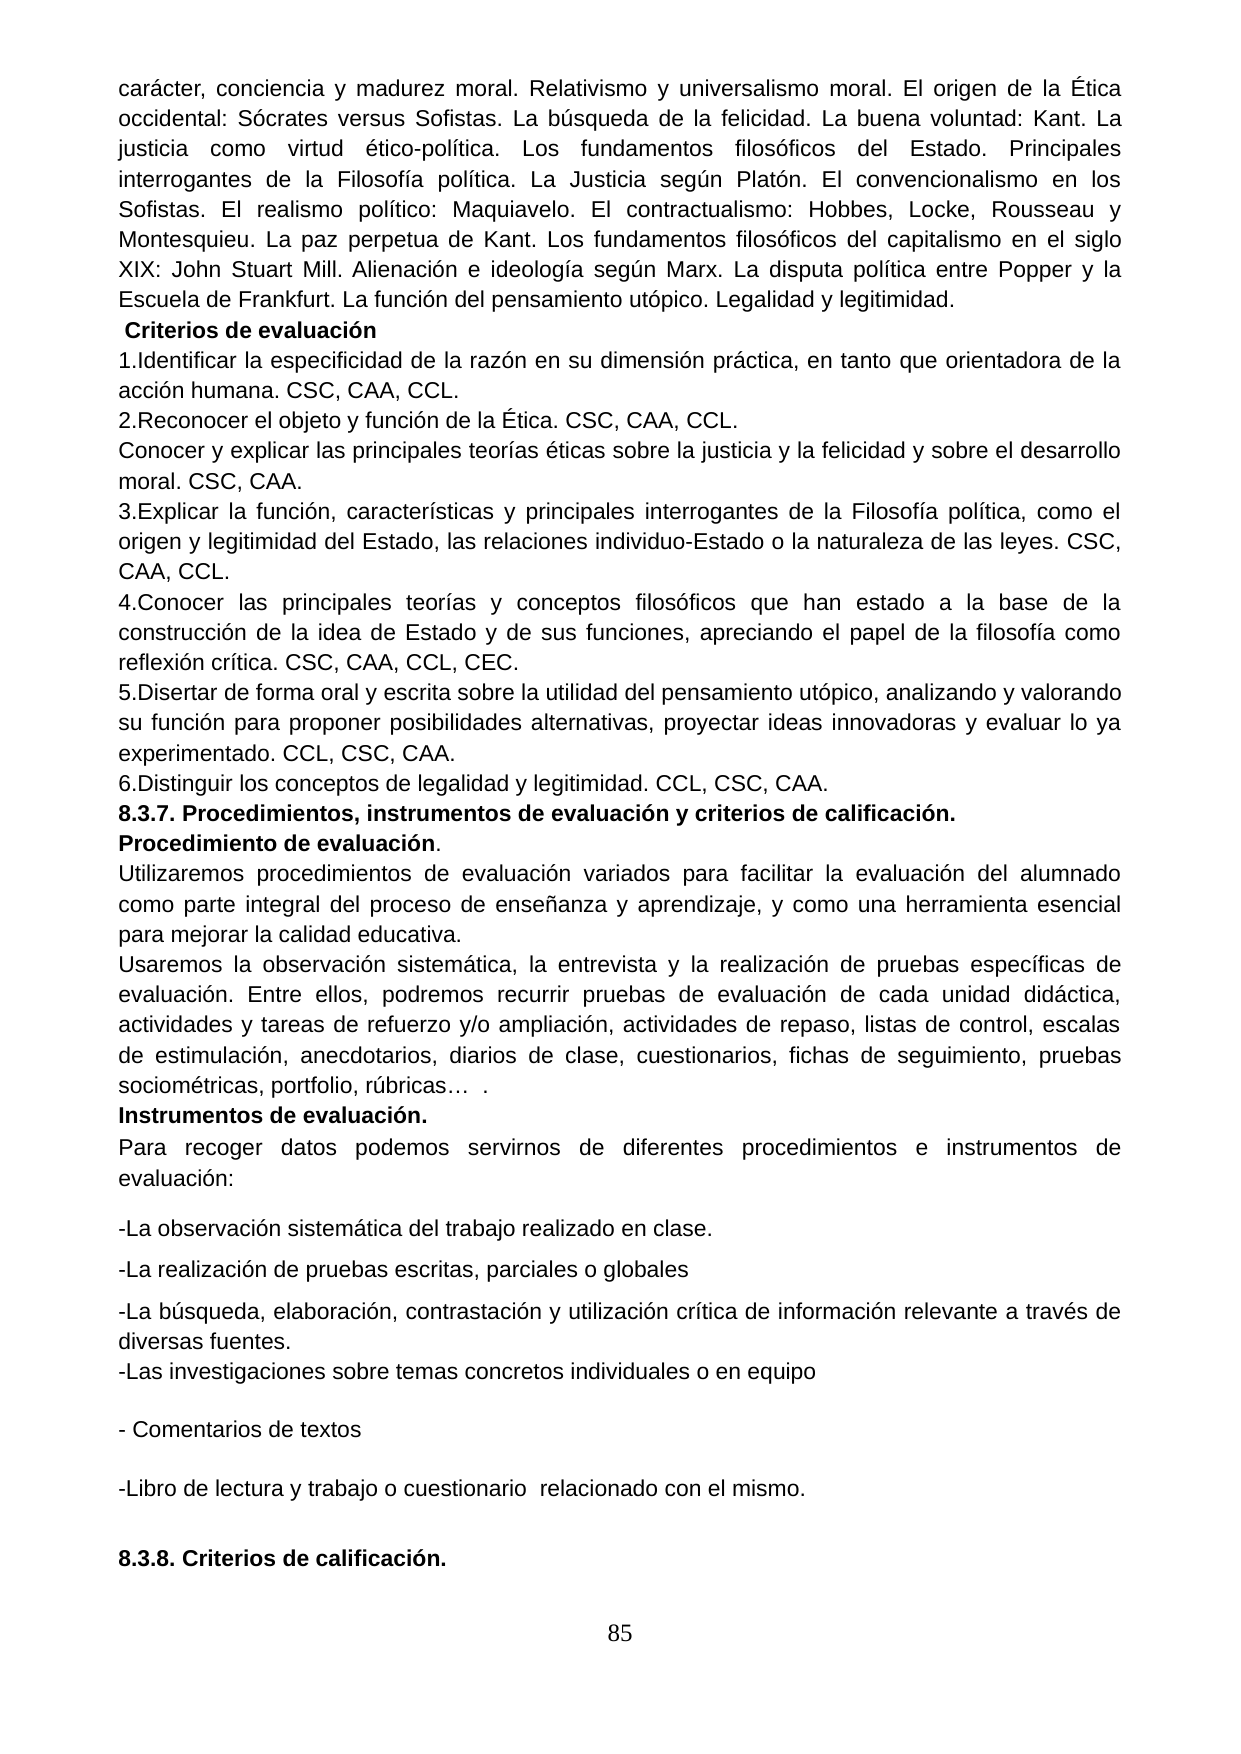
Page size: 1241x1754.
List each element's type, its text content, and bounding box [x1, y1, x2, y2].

text 4.Conocer las principales teorías y conceptos filosóficos que han estado a la base de la construcción de la idea de Estado y de sus funciones, apreciando el papel de la filosofía como reflexión crítica. CSC, CAA, CCL, CEC. [118, 588, 1122, 675]
text Usaremos la observación sistemática, la entrevista y la realización de pruebas específicas de evaluación. Entre ellos, podremos recurrir pruebas de evaluación de cada unidad didáctica, actividades y tareas de refuerzo y/o ampliación, actividades de repaso, listas de control, escalas de estimulación, anecdotarios, diarios de clase, cuestionarios, fichas de seguimiento, pruebas sociométricas, portfolio, rúbricas… . [118, 951, 1122, 1098]
text -Las investigaciones sobre temas concretos individuales o en equipo [118, 1358, 1122, 1384]
text 3.Explicar la función, características y principales interrogantes de la Filosofía política, como el origen y legitimidad del Estado, las relaciones individuo-Estado o la naturaleza de las leyes. CSC, CAA, CCL. [118, 498, 1122, 585]
text -Libro de lectura y trabajo o cuestionario relacionado con el mismo. [118, 1474, 1122, 1501]
text Utilizaremos procedimientos de evaluación variados para facilitar la evaluación del alumnado como parte integral del proceso de enseñanza y aprendizaje, y como una herramienta esencial para mejorar la calidad educativa. [118, 860, 1122, 947]
text 8.3.7. Procedimientos, instrumentos de evaluación y criterios de calificación. [118, 800, 1122, 826]
text carácter, conciencia y madurez moral. Relativismo y universalismo moral. El origen de la Ética occidental: Sócrates versus Sofistas. La búsqueda de la felicidad. La buena voluntad: Kant. La justicia como virtud ético-política. Los fundamentos filosóficos del Estado. Principales interrogantes de la Filosofía política. La Justicia según Platón. El convencionalismo en los Sofistas. El realismo político: Maquiavelo. El contractualismo: Hobbes, Locke, Rousseau y Montesquieu. La paz perpetua de Kant. Los fundamentos filosóficos del capitalismo en el siglo XIX: John Stuart Mill. Alienación e ideología según Marx. La disputa política entre Popper y la Escuela de Frankfurt. La función del pensamiento utópico. Legalidad y legitimidad. [118, 75, 1122, 313]
text Conocer y explicar las principales teorías éticas sobre la justicia y la felicidad y sobre el desarrollo moral. CSC, CAA. [118, 437, 1122, 494]
text 1.Identificar la especificidad de la razón en su dimensión práctica, en tanto que orientadora de la acción humana. CSC, CAA, CCL. [118, 347, 1122, 403]
text -La búsqueda, elaboración, contrastación y utilización crítica de información relevante a través de diversas fuentes. [118, 1298, 1122, 1354]
text 8.3.8. Criterios de calificación. [118, 1544, 1122, 1571]
text Criterios de evaluación [118, 317, 1122, 343]
text 6.Distinguir los conceptos de legalidad y legitimidad. CCL, CSC, CAA. [118, 770, 1122, 796]
text Procedimiento de evaluación. [118, 830, 1122, 857]
text -La observación sistemática del trabajo realizado en clase. [118, 1215, 1122, 1241]
text 5.Disertar de forma oral y escrita sobre la utilidad del pensamiento utópico, analizando y valorando su función para proponer posibilidades alternativas, proyectar ideas innovadoras y evaluar lo ya experimentado. CCL, CSC, CAA. [118, 679, 1122, 766]
text Instrumentos de evaluación. [118, 1102, 1122, 1128]
text Para recoger datos podemos servirnos de diferentes procedimientos e instrumentos de evaluación: [118, 1134, 1122, 1191]
text - Comentarios de textos [118, 1416, 1122, 1443]
text 2.Reconocer el objeto y función de la Ética. CSC, CAA, CCL. [118, 407, 1122, 434]
text -La realización de pruebas escritas, parciales o globales [118, 1256, 1122, 1283]
